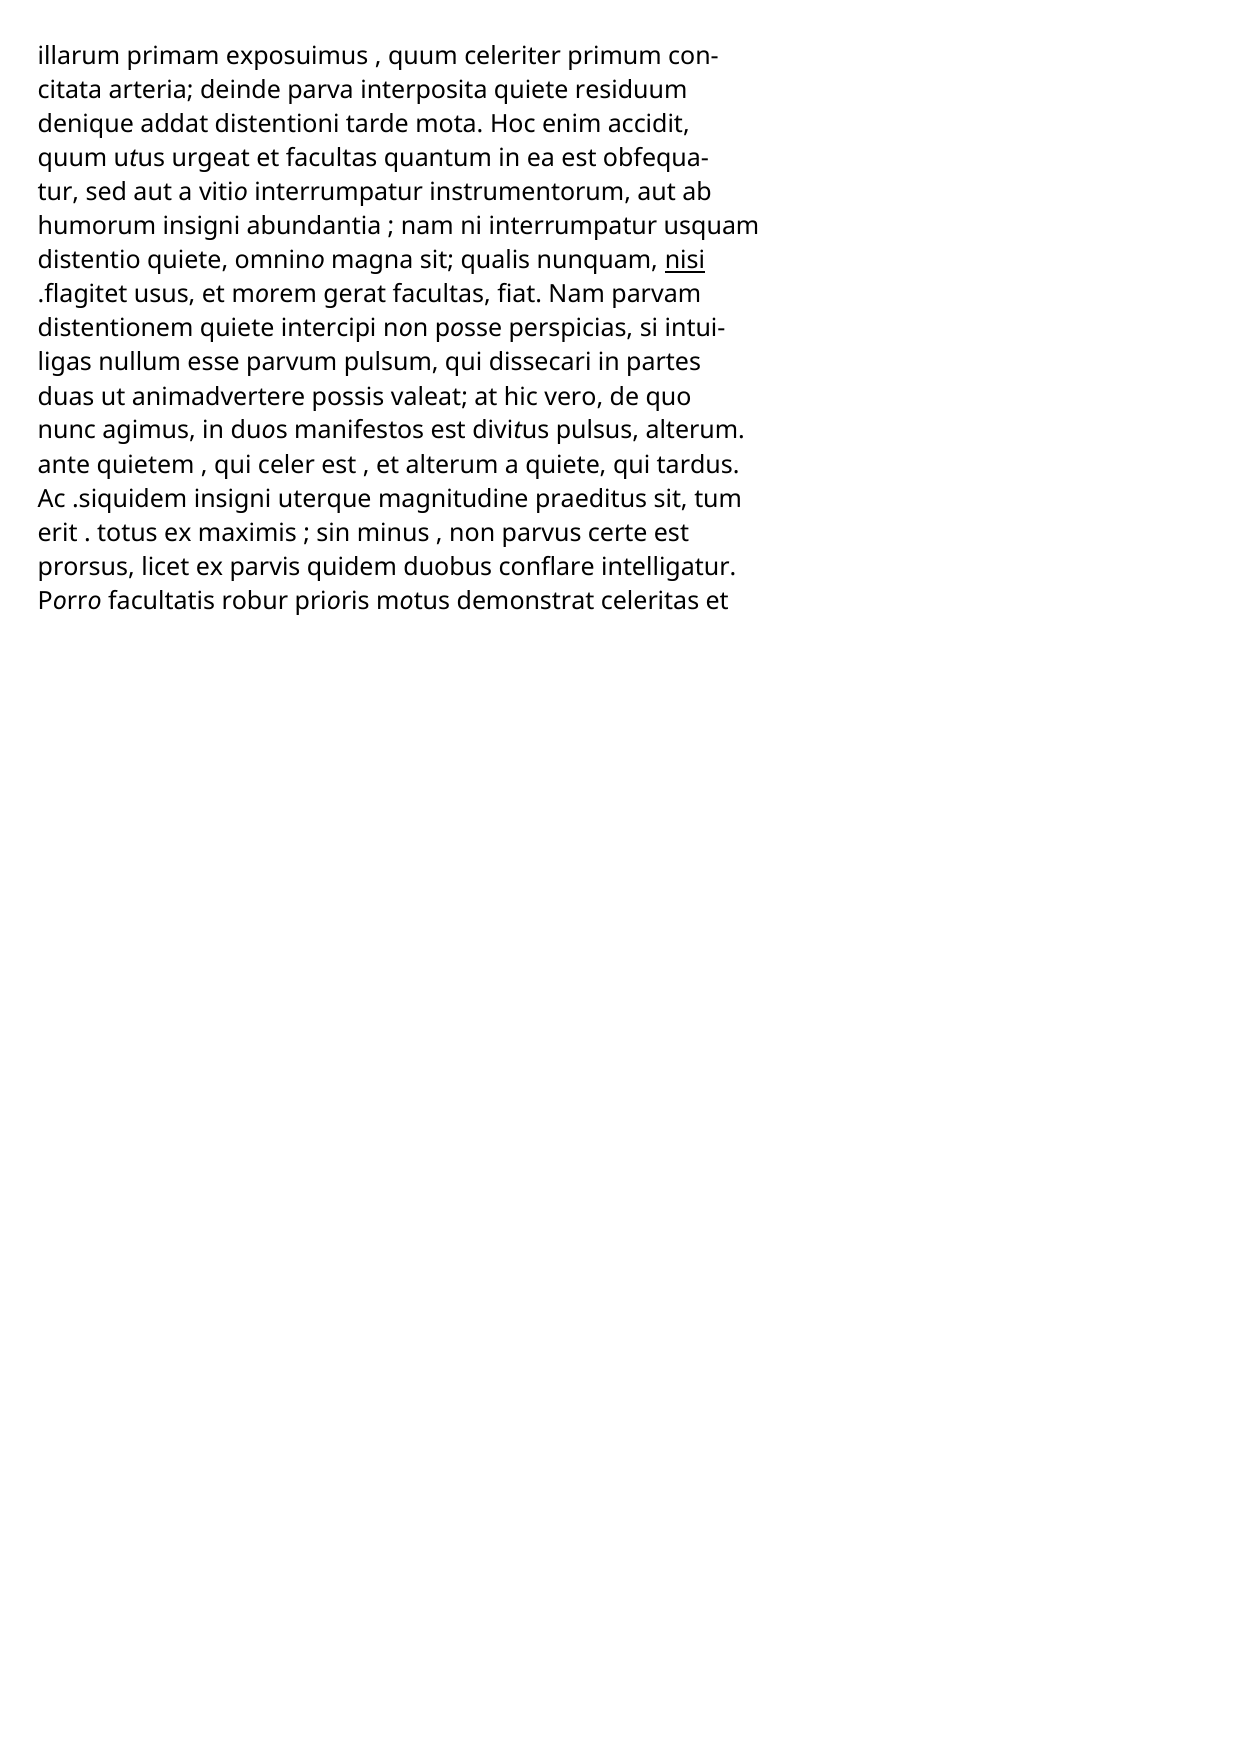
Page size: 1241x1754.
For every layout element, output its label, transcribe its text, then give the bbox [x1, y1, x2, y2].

text illarum primam exposuimus , quum celeriter primum con- citata arteria; deinde parva interposita quiete residuum denique addat distentioni tarde mota. Hoc enim accidit, quum utus urgeat et facultas quantum in ea est obfequa- tur, sed aut a vitio interrumpatur instrumentorum, aut ab humorum insigni abundantia ; nam ni interrumpatur usquam distentio quiete, omnino magna sit; qualis nunquam, nisi .flagitet usus, et morem gerat facultas, fiat. Nam parvam distentionem quiete intercipi non posse perspicias, si intui- ligas nullum esse parvum pulsum, qui dissecari in partes duas ut animadvertere possis valeat; at hic vero, de quo nunc agimus, in duos manifestos est divitus pulsus, alterum. ante quietem , qui celer est , et alterum a quiete, qui tardus. Ac .siquidem insigni uterque magnitudine praeditus sit, tum erit . totus ex maximis ; sin minus , non parvus certe est prorsus, licet ex parvis quidem duobus conflare intelligatur. Porro facultatis robur prioris motus demonstrat celeritas et [37, 37, 1203, 617]
